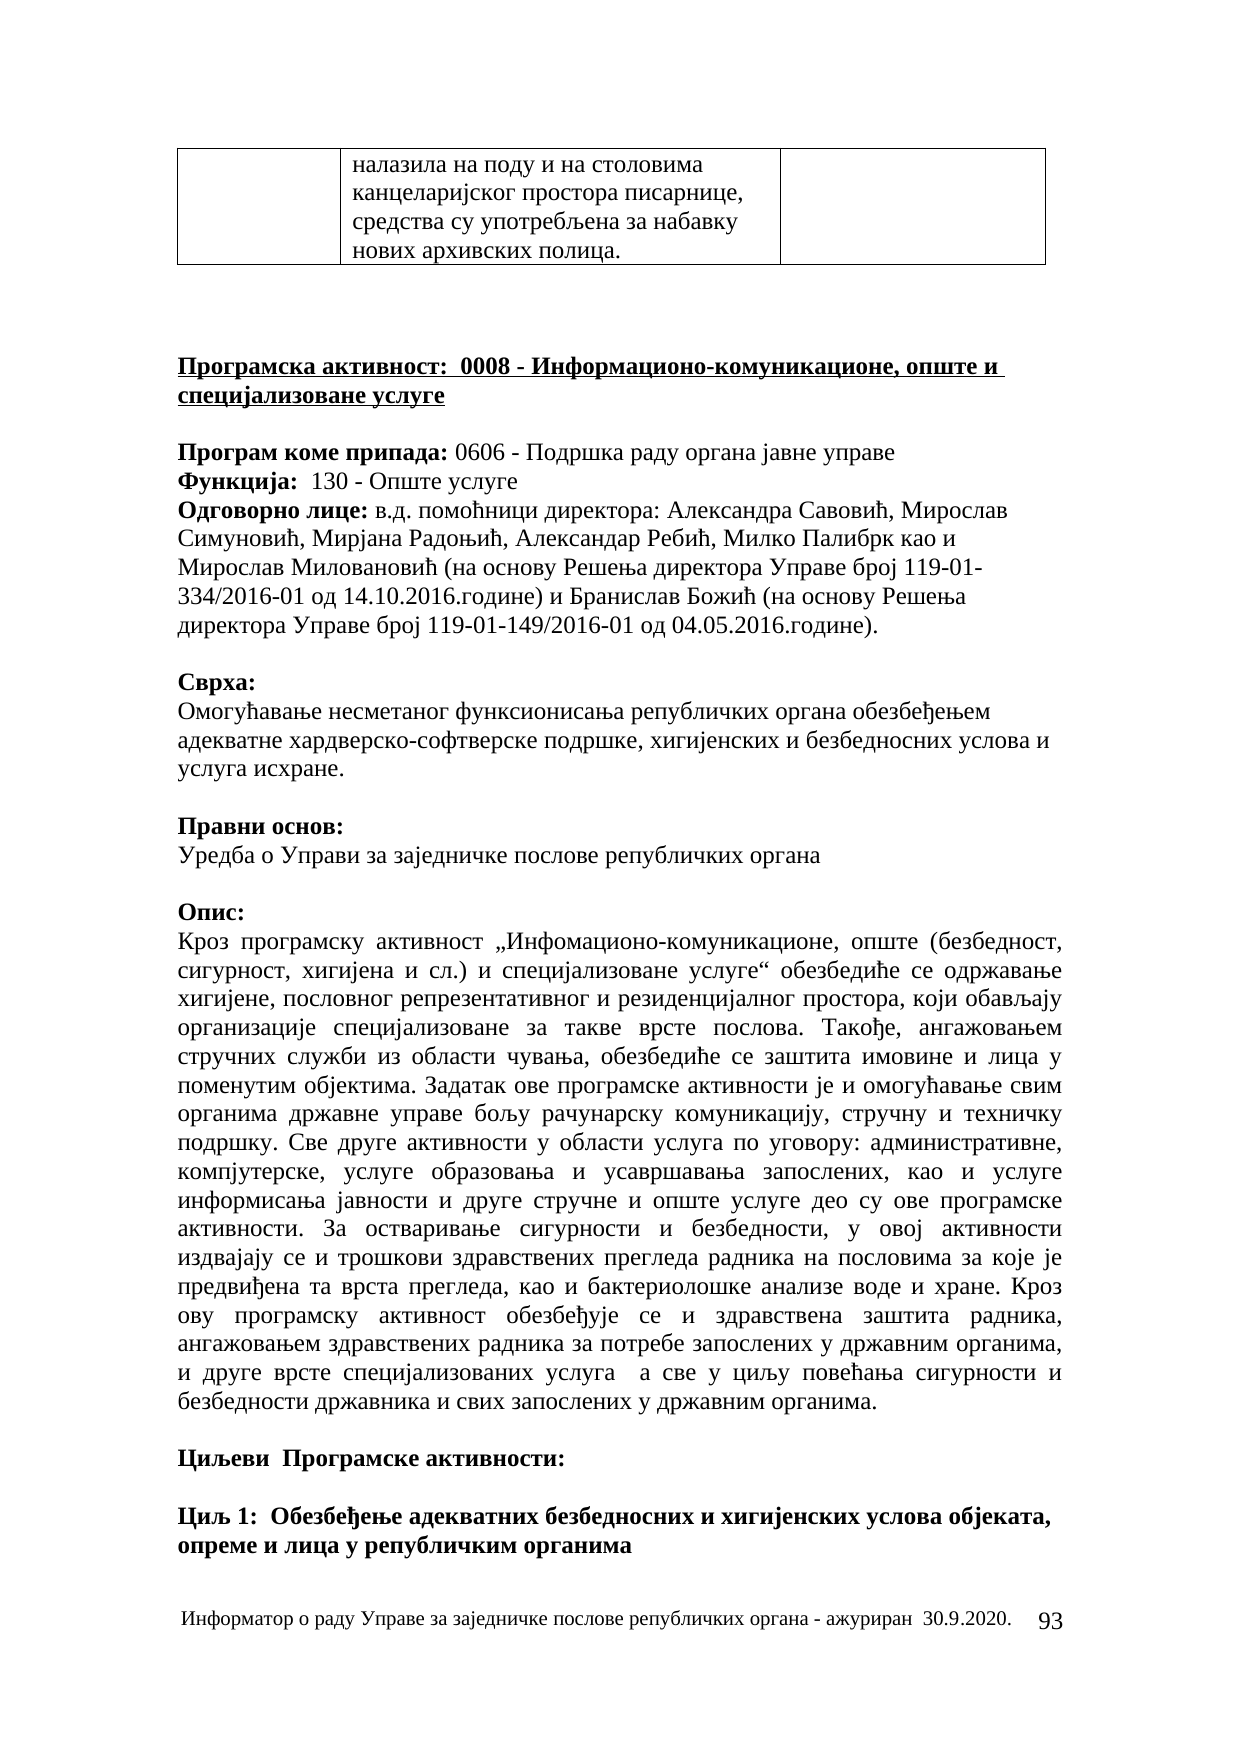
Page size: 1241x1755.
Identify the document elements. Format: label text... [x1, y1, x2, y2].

table_cell [178, 149, 340, 264]
text Кроз програмску активност „Инфомационо-комуникационе, опште (безбедност, сигурност, хигијена и сл.) и специјализоване услуге“ обезбедиће се одржавање хигијене, пословног репрезентативног и резиденцијалног простора, који обављају организације специјализоване за такве врсте послова. Такође, ангажовањем стручних служби из области чувања, обезбедиће се заштита имовине и лица у поменутим објектима. Задатак ове програмске активности је и омогућавање свим органима државне управе бољу рачунарску комуникацију, стручну и техничку подршку. Све друге активности у области услуга по уговору: административне, компјутерске, услуге образовања и усавршавања запослених, као и услуге информисања јавности и друге стручне и опште услуге део су ове програмске активности. За остваривање сигурности и безбедности, у овој активности издвајају се и трошкови здравствених прегледа радника на пословима за које је предвиђена та врста прегледа, као и бактериолошке анализе воде и хране. Кроз ову програмску активност обезбеђује се и здравствена заштита радника, ангажовањем здравствених радника за потребе запослених у државним органима, и друге врсте специјализованих услуга а све у циљу повећања сигурности и безбедности државника и свих запослених у државним органима. [177, 926, 1063, 1415]
text Сврха: Омогућавање несметаног функсионисања републичких органа обезбеђењем адекватне хардверско-софтверске подршке, хигијенских и безбедносних услова и услуга исхране. [177, 638, 1063, 782]
text Програмска активност: 0008 - Информационо-комуникационе, опште и специјализоване услуге [177, 351, 1063, 408]
text Правни основ: Уредба о Управи за заједничке послове републичких органа [177, 782, 1063, 868]
text Циљ 1: Обезбеђење адекватних безбедносних и хигијенских услова објеката, опреме и лица у републичким органима [177, 1501, 1063, 1558]
text Опис: [177, 897, 1063, 926]
table_cell [781, 149, 1045, 264]
text Циљеви Програмске активности: [177, 1415, 1063, 1472]
text Програм коме припада: 0606 - Подршка раду органа јавне управе Функција: 130 - Опште услуге Одговорно лице: в.д. помоћници директора: Александра Савовић, Мирослав Симуновић, Мирјана Радоњић, Александар Ребић, Милко Палибрк као и Мирослав Миловановић (на основу Решења директора Управе број 119-01-334/2016-01 од 14.10.2016.године) и Бранислав Божић (на основу Решења директора Управе број 119-01-149/2016-01 од 04.05.2016.године). [177, 408, 1063, 638]
table_cell налазила на поду и на столовима канцеларијског простора писарнице, средства су употребљена за набавку нових архивских полица. [341, 149, 780, 264]
